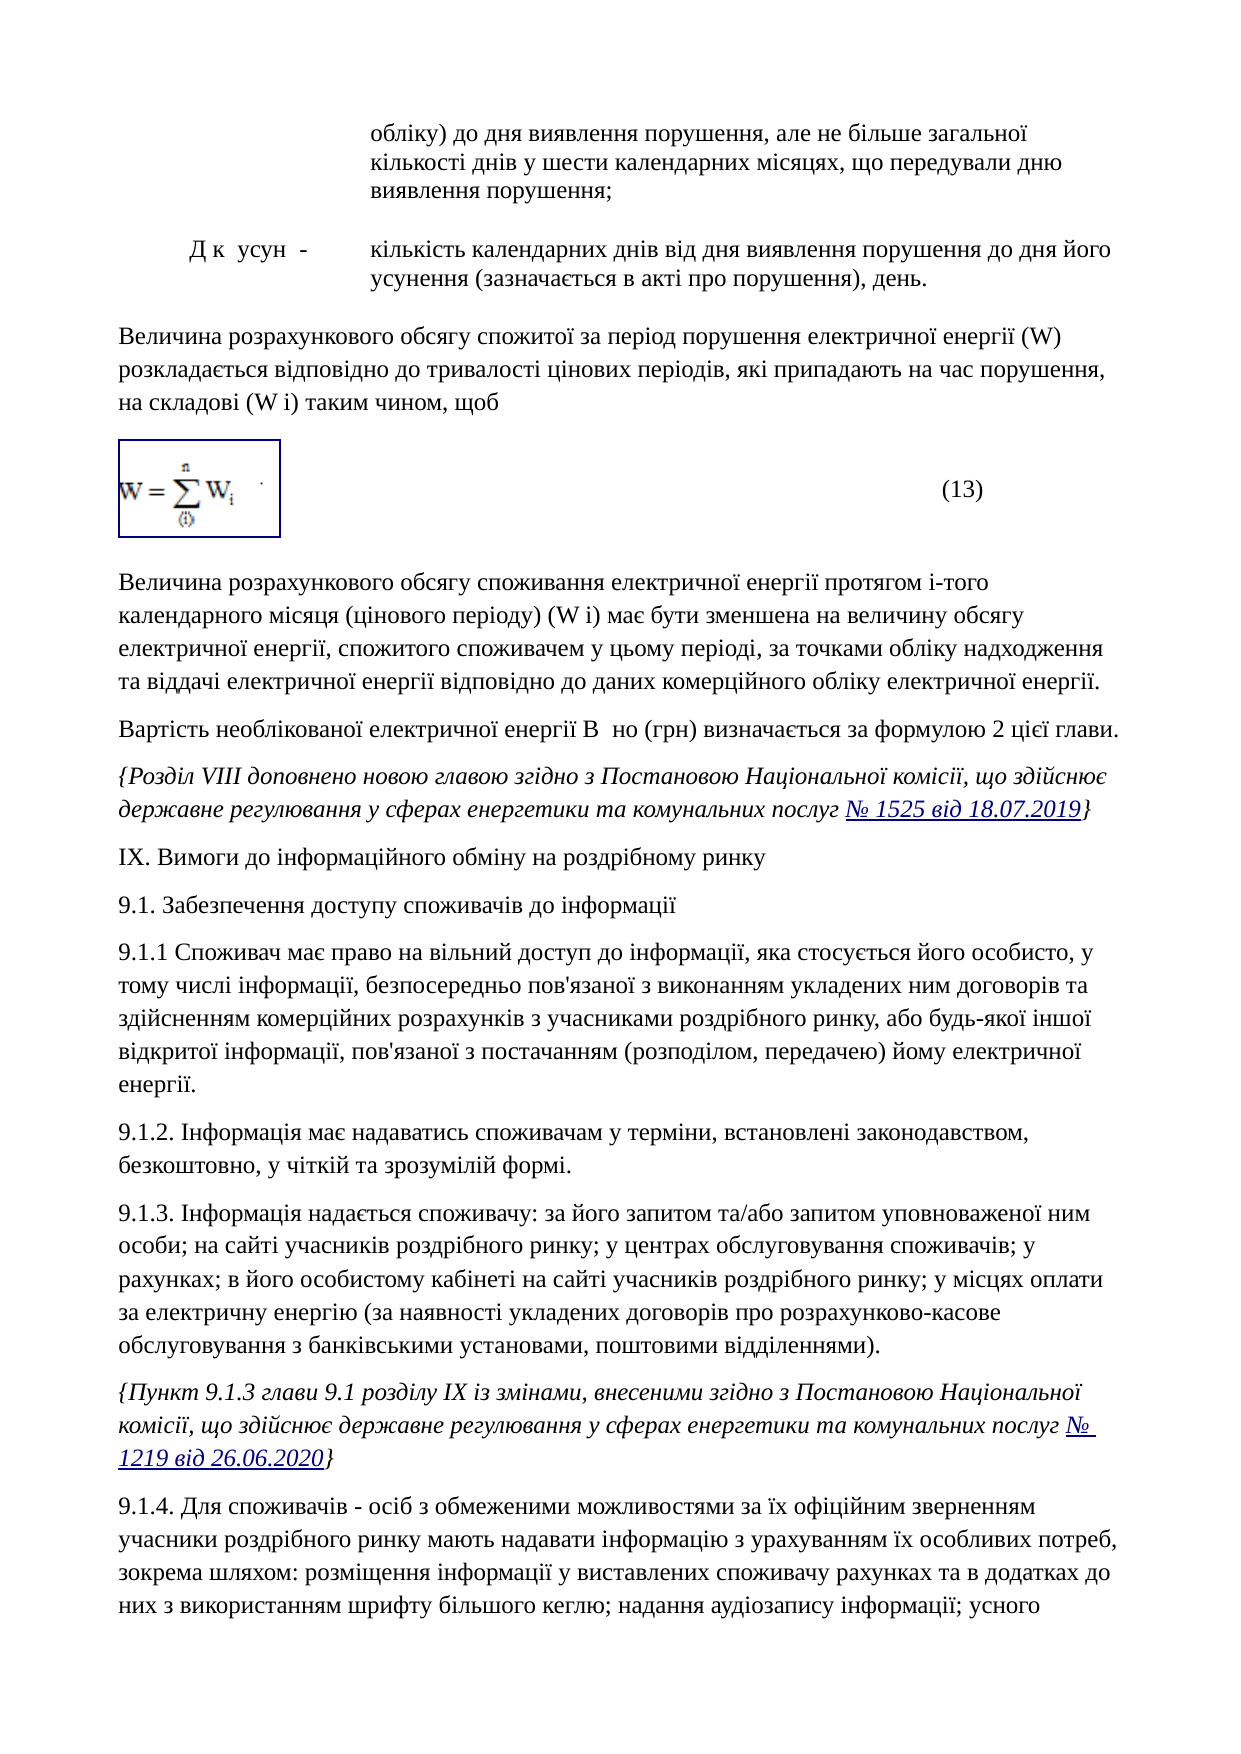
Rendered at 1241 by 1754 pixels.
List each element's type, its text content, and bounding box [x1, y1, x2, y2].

text 9.1.4. Для споживачів - осіб з обмеженими можливостями за їх офіційним зверненням учасники роздрібного ринку мають надавати інформацію з урахуванням їх особливих потреб, зокрема шляхом: розміщення інформації у виставлених споживачу рахунках та в додатках до них з використанням шрифту більшого кеглю; надання аудіозапису інформації; усного [118, 1491, 1122, 1619]
table_header [189, 118, 299, 234]
table_header (13) [942, 439, 1122, 567]
text 9.1.3. Інформація надається споживачу: за його запитом та/або запитом уповноваженої ним особи; на сайті учасників роздрібного ринку; у центрах обслуговування споживачів; у рахунках; в його особистому кабінеті на сайті учасників роздрібного ринку; у місцях оплати за електричну енергію (за наявності укладених договорів про розрахунково-касове обслуговування з банківськими установами, поштовими відділеннями). [118, 1198, 1122, 1358]
text {Пункт 9.1.3 глави 9.1 розділу IX із змінами, внесеними згідно з Постановою Національної комісії, що здійснює державне регулювання у сферах енергетики та комунальних послуг № 1219 від 26.06.2020} [118, 1377, 1122, 1472]
table_header [118, 439, 942, 567]
text 9.1.1 Споживач має право на вільний доступ до інформації, яка стосується його особисто, у тому числі інформації, безпосередньо пов'язаної з виконанням укладених ним договорів та здійсненням комерційних розрахунків з учасниками роздрібного ринку, або будь-якої іншої відкритої інформації, пов'язаної з постачанням (розподілом, передачею) йому електричної енергії. [118, 937, 1122, 1098]
picture [120, 441, 279, 536]
table_cell [118, 234, 189, 321]
table_header - [299, 118, 370, 234]
text 9.1.2. Інформація має надаватись споживачам у терміни, встановлені законодавством, безкоштовно, у чіткій та зрозумілій формі. [118, 1117, 1122, 1179]
text IX. Вимоги до інформаційного обміну на роздрібному ринку [118, 842, 1122, 871]
text Величина розрахункового обсягу споживання електричної енергії протягом i-того календарного місяця (цінового періоду) (W і) має бути зменшена на величину обсягу електричної енергії, спожитого споживачем у цьому періоді, за точками обліку надходження та віддачі електричної енергії відповідно до даних комерційного обліку електричної енергії. [118, 567, 1122, 695]
text Величина розрахункового обсягу спожитої за період порушення електричної енергії (W) розкладається відповідно до тривалості цінових періодів, які припадають на час порушення, на складові (W і) таким чином, щоб [118, 321, 1122, 416]
table_header обліку) до дня виявлення порушення, але не більше загальної кількості днів у шести календарних місяцях, що передували дню виявлення порушення; [370, 118, 1122, 234]
table_cell Д к усун [189, 234, 299, 321]
table_header [118, 118, 189, 234]
text {Розділ VIII доповнено новою главою згідно з Постановою Національної комісії, що здійснює державне регулювання у сферах енергетики та комунальних послуг № 1525 від 18.07.2019} [118, 761, 1122, 823]
text 9.1. Забезпечення доступу споживачів до інформації [118, 890, 1122, 918]
text Вартість необлікованої електричної енергії В но (грн) визначається за формулою 2 цієї глави. [118, 714, 1122, 743]
table_cell кількість календарних днів від дня виявлення порушення до дня його усунення (зазначається в акті про порушення), день. [370, 234, 1122, 321]
table_cell - [299, 234, 370, 321]
